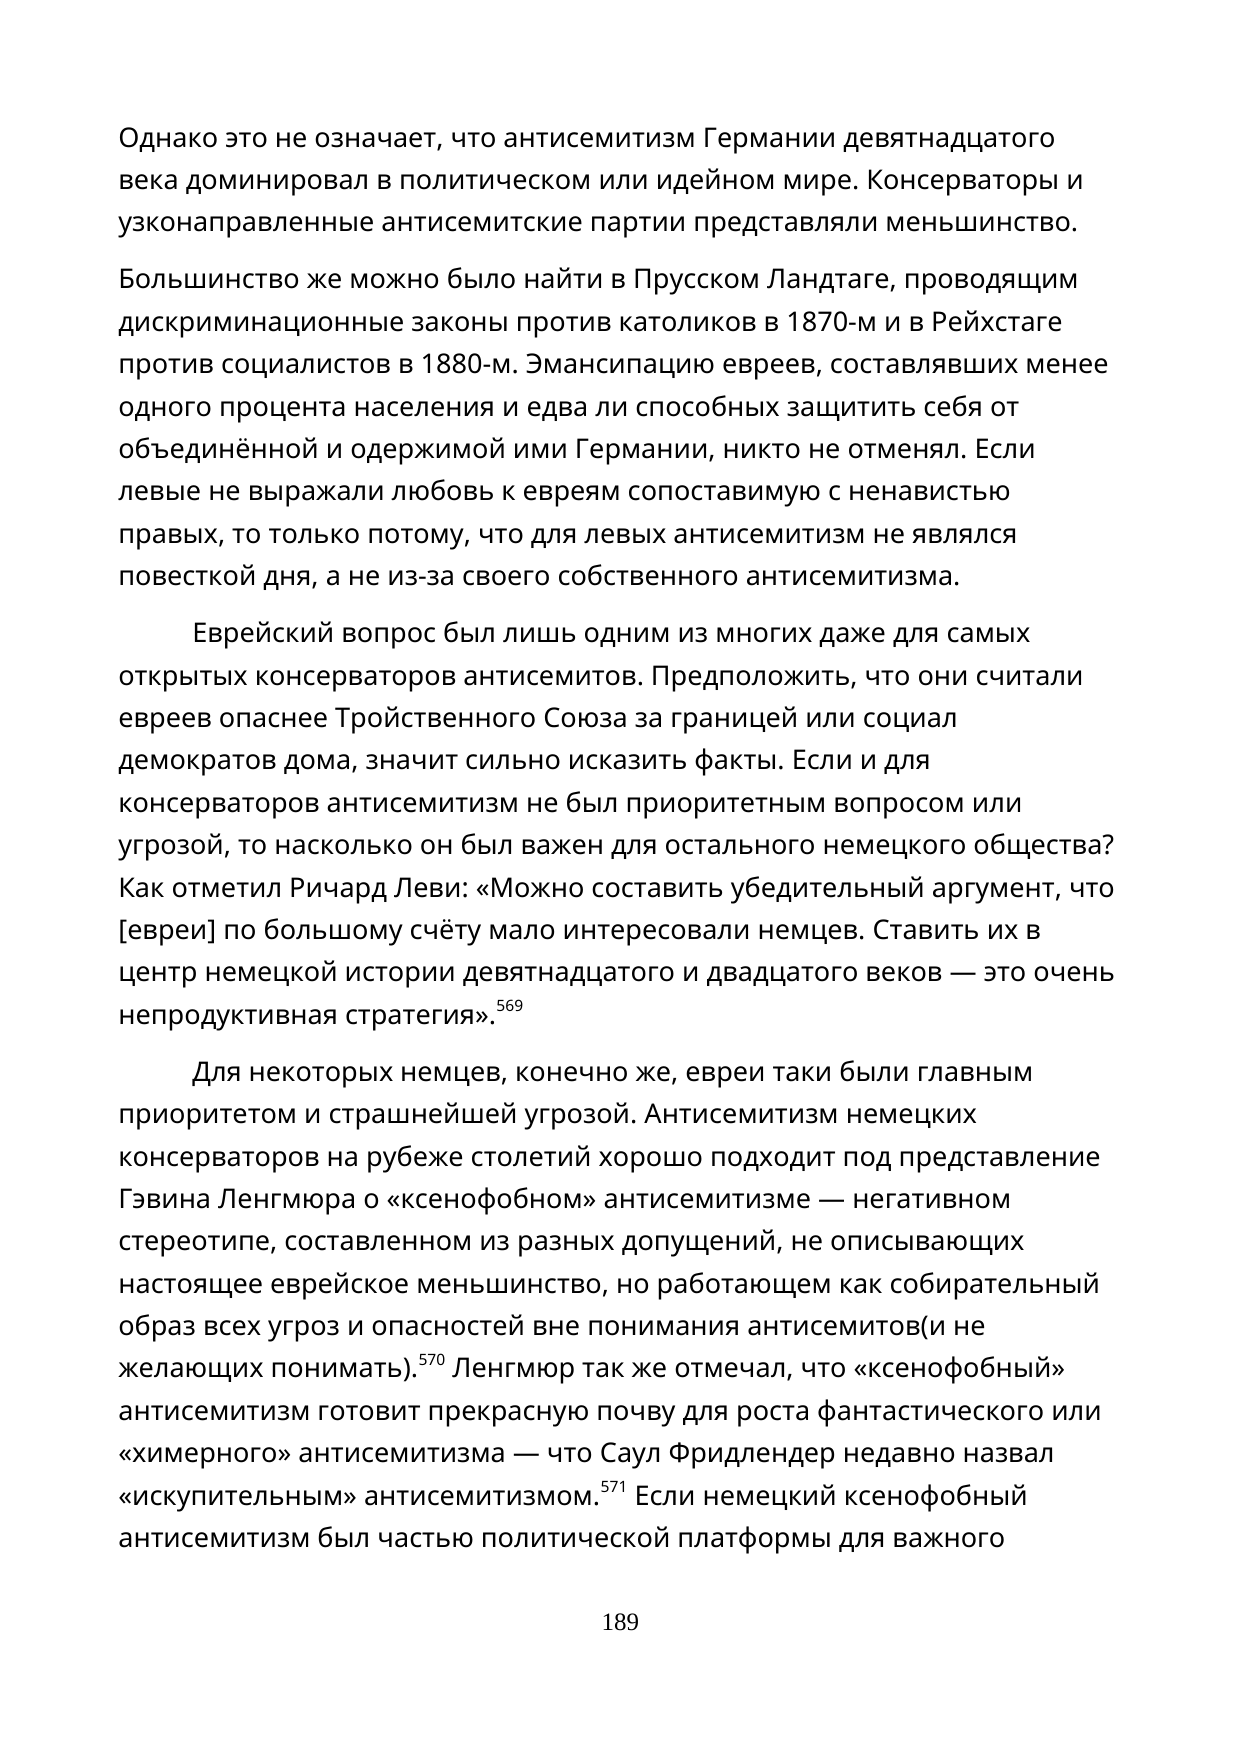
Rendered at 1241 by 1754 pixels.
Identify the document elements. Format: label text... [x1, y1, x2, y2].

text Для некоторых немцев, конечно же, евреи таки были главным приоритетом и страшнейшей угрозой. Антисемитизм немецких консерваторов на рубеже столетий хорошо подходит под представление Гэвина Ленгмюра о «ксенофобном» антисемитизме — негативном стереотипе, составленном из разных допущений, не описывающих настоящее еврейское меньшинство, но работающем как собирательный образ всех угроз и опасностей вне понимания антисемитов(и не желающих понимать). Ленгмюр так же отмечал, что «ксенофобный» антисемитизм готовит прекрасную почву для роста фантастического или «химерного» антисемитизма — что Саул Фридлендер недавно назвал «искупительным» антисемитизмом. Если немецкий ксенофобный антисемитизм был частью политической платформы для важного [118, 1052, 1122, 1555]
text Большинство же можно было найти в Прусском Ландтаге, проводящим дискриминационные законы против католиков в 1870-м и в Рейхстаге против социалистов в 1880-м. Эмансипацию евреев, составлявших менее одного процента населения и едва ли способных защитить себя от объединённой и одержимой ими Германии, никто не отменял. Если левые не выражали любовь к евреям сопоставимую с ненавистью правых, то только потому, что для левых антисемитизм не являлся повесткой дня, а не из-за своего собственного антисемитизма. [118, 260, 1122, 593]
text Еврейский вопрос был лишь одним из многих даже для самых открытых консерваторов антисемитов. Предположить, что они считали евреев опаснее Тройственного Союза за границей или социал демократов дома, значит сильно исказить факты. Если и для консерваторов антисемитизм не был приоритетным вопросом или угрозой, то насколько он был важен для остального немецкого общества? Как отметил Ричард Леви: «Можно составить убедительный аргумент, что [евреи] по большому счёту мало интересовали немцев. Ставить их в центр немецкой истории девятнадцатого и двадцатого веков — это очень непродуктивная стратегия». [118, 614, 1122, 1032]
text Однако это не означает, что антисемитизм Германии девятнадцатого века доминировал в политическом или идейном мире. Консерваторы и узконаправленные антисемитские партии представляли меньшинство. [118, 118, 1122, 240]
